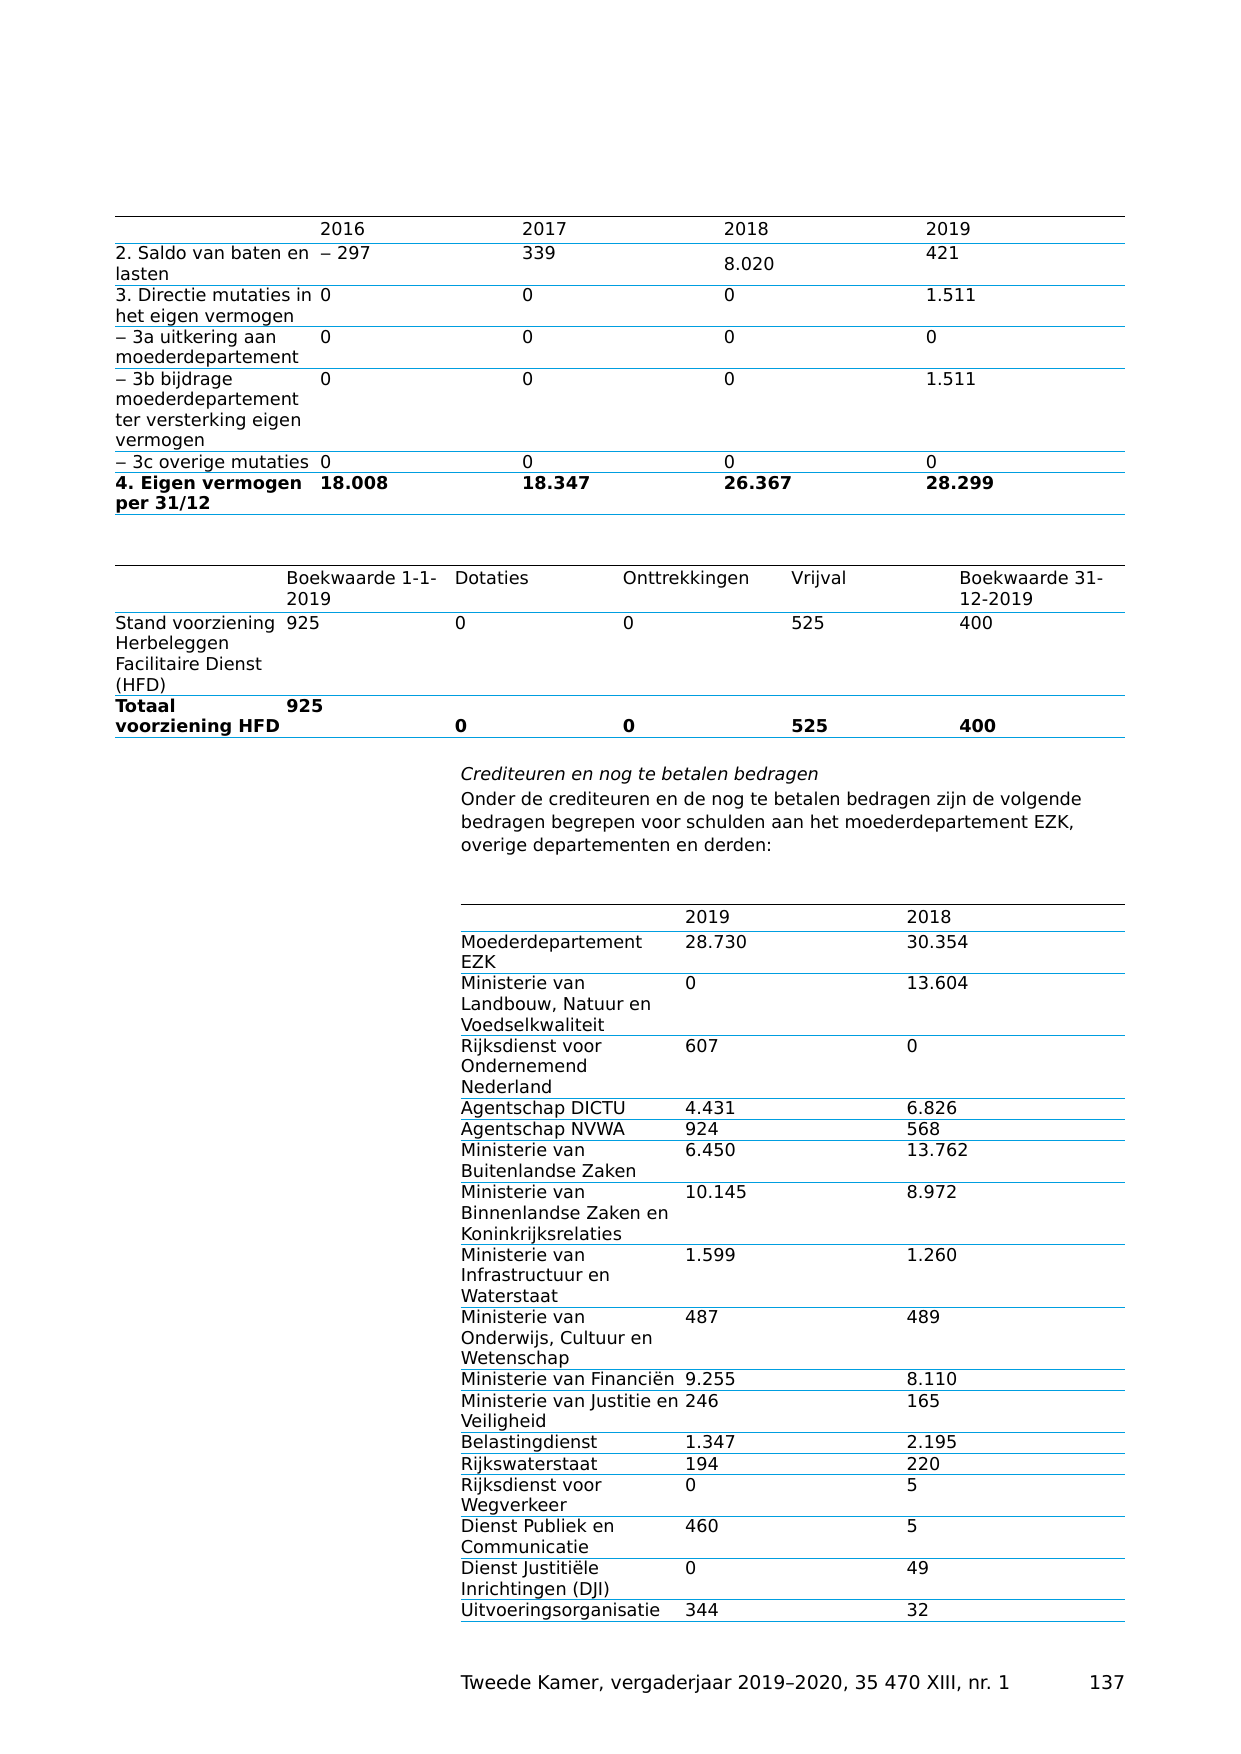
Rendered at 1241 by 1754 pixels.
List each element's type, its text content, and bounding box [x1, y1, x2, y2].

table_cell 1.511 [923, 369, 1125, 451]
table_cell 13.762 [904, 1141, 1125, 1182]
table_cell Agentschap NVWA [461, 1120, 682, 1140]
table_cell 6.450 [682, 1141, 903, 1182]
table_cell 2018 [721, 217, 923, 243]
table_cell Belastingdienst [461, 1433, 682, 1453]
table_cell 400 [956, 696, 1125, 737]
table_cell Ministerie van Financiën [461, 1370, 682, 1390]
table_cell Rijksdienst voor Ondernemend Nederland [461, 1036, 682, 1098]
table_cell 0 [923, 452, 1125, 472]
table_cell 2018 [904, 905, 1125, 931]
table_header Tabel 95 Vermogensontwikkeling (bedragen x € 1.000) [115, 191, 1125, 216]
table_cell 400 [956, 613, 1125, 695]
table_cell 568 [904, 1120, 1125, 1140]
table_cell 4. Eigen vermogen per 31/12 [115, 473, 317, 514]
table_header Tabel 97 Crediteuren en nog te betalen bedragen (bedragen x 1.000) [461, 879, 1125, 904]
table_cell Ministerie van Landbouw, Natuur en Voedselkwaliteit [461, 974, 682, 1035]
table_cell 525 [788, 696, 956, 737]
table_cell Agentschap DICTU [461, 1099, 682, 1119]
table_cell 8.972 [904, 1183, 1125, 1244]
table_cell 0 [452, 696, 620, 737]
table_cell 13.604 [904, 974, 1125, 1035]
table_cell ‒ 297 [317, 244, 519, 284]
table_cell Boekwaarde 1-1-2019 [283, 566, 452, 612]
table_cell 9.255 [682, 1370, 903, 1390]
table_cell 339 [519, 244, 721, 284]
table_cell Stand voorziening Herbeleggen Facilitaire Dienst (HFD) [115, 613, 283, 695]
table_cell 460 [682, 1517, 903, 1558]
table_cell [115, 217, 317, 243]
table_cell 0 [317, 286, 519, 326]
table_cell 8.020 [721, 244, 923, 284]
table_cell Dienst Publiek en Communicatie [461, 1517, 682, 1558]
table_cell 0 [317, 369, 519, 451]
table_cell 0 [721, 452, 923, 472]
table_cell 0 [904, 1036, 1125, 1098]
table_cell Ministerie van Onderwijs, Cultuur en Wetenschap [461, 1308, 682, 1369]
table_cell 5 [904, 1517, 1125, 1558]
table_cell Totaal voorziening HFD [115, 696, 283, 737]
table_cell 0 [519, 369, 721, 451]
table_header Tabel 96 Verloop en stand van de voorzieningen (bedragen x € 1.000) [115, 540, 1125, 564]
table_cell 421 [923, 244, 1125, 284]
table_cell Dienst Justitiële Inrichtingen (DJI) [461, 1559, 682, 1599]
table_cell 344 [682, 1600, 903, 1621]
table_cell Ministerie van Binnenlandse Zaken en Koninkrijksrelaties [461, 1183, 682, 1244]
table_cell Ministerie van Buitenlandse Zaken [461, 1141, 682, 1182]
table_cell 2.195 [904, 1433, 1125, 1453]
table_cell 2017 [519, 217, 721, 243]
table_cell 925 [283, 696, 452, 737]
table_cell 487 [682, 1308, 903, 1369]
table_cell 26.367 [721, 473, 923, 514]
table_cell 0 [519, 327, 721, 368]
table_cell 525 [788, 613, 956, 695]
table_cell 220 [904, 1454, 1125, 1474]
table_cell Vrijval [788, 566, 956, 612]
table_cell Ministerie van Infrastructuur en Waterstaat [461, 1245, 682, 1306]
text Onder de crediteuren en de nog te betalen bedragen zijn de volgende bedragen begrepen voor schulden aan het moederdepartement EZK, overige departementen en derden: [461, 787, 1125, 856]
table_cell 0 [682, 1559, 903, 1599]
table_cell Ministerie van Justitie en Veiligheid [461, 1391, 682, 1432]
table_cell 1.260 [904, 1245, 1125, 1306]
table_cell 246 [682, 1391, 903, 1432]
table_cell 0 [620, 613, 788, 695]
table_cell 30.354 [904, 932, 1125, 973]
table_cell 6.826 [904, 1099, 1125, 1119]
table_cell 0 [317, 327, 519, 368]
table_cell 8.110 [904, 1370, 1125, 1390]
table_cell Rijksdienst voor Wegverkeer [461, 1475, 682, 1516]
table_cell 4.431 [682, 1099, 903, 1119]
table_cell 194 [682, 1454, 903, 1474]
table_cell 18.347 [519, 473, 721, 514]
table_cell 0 [620, 696, 788, 737]
table_cell 1.599 [682, 1245, 903, 1306]
table_cell 28.299 [923, 473, 1125, 514]
table_cell ‒ 3c overige mutaties [115, 452, 317, 472]
table_cell 0 [519, 452, 721, 472]
table_cell Onttrekkingen [620, 566, 788, 612]
table_cell 0 [721, 327, 923, 368]
table_cell 165 [904, 1391, 1125, 1432]
table_cell ‒ 3b bijdrage moederdepartement ter versterking eigen vermogen [115, 369, 317, 451]
table_cell 0 [682, 974, 903, 1035]
table_cell 0 [923, 327, 1125, 368]
table_cell 28.730 [682, 932, 903, 973]
table_cell 0 [682, 1475, 903, 1516]
table_cell 2016 [317, 217, 519, 243]
table_cell Rijkswaterstaat [461, 1454, 682, 1474]
text Crediteuren en nog te betalen bedragen [461, 762, 1125, 785]
table_cell 2. Saldo van baten en lasten [115, 244, 317, 284]
table_cell Dotaties [452, 566, 620, 612]
table_cell 607 [682, 1036, 903, 1098]
table_cell Uitvoeringsorganisatie [461, 1600, 682, 1621]
table_cell 0 [519, 286, 721, 326]
table_cell 924 [682, 1120, 903, 1140]
table_cell 0 [721, 369, 923, 451]
table_cell [461, 905, 682, 931]
table_cell 0 [317, 452, 519, 472]
table_cell [115, 566, 283, 612]
table_cell 0 [721, 286, 923, 326]
table_cell 10.145 [682, 1183, 903, 1244]
table_cell Boekwaarde 31-12-2019 [956, 566, 1125, 612]
table_cell 489 [904, 1308, 1125, 1369]
table_cell 925 [283, 613, 452, 695]
table_cell 2019 [923, 217, 1125, 243]
table_cell 18.008 [317, 473, 519, 514]
table_cell Moederdepartement EZK [461, 932, 682, 973]
table_cell 32 [904, 1600, 1125, 1621]
table_cell 1.347 [682, 1433, 903, 1453]
table_cell 3. Directie mutaties in het eigen vermogen [115, 286, 317, 326]
table_cell 5 [904, 1475, 1125, 1516]
table_cell 2019 [682, 905, 903, 931]
table_cell 49 [904, 1559, 1125, 1599]
table_cell ‒ 3a uitkering aan moederdepartement [115, 327, 317, 368]
table_cell 1.511 [923, 286, 1125, 326]
table_cell 0 [452, 613, 620, 695]
